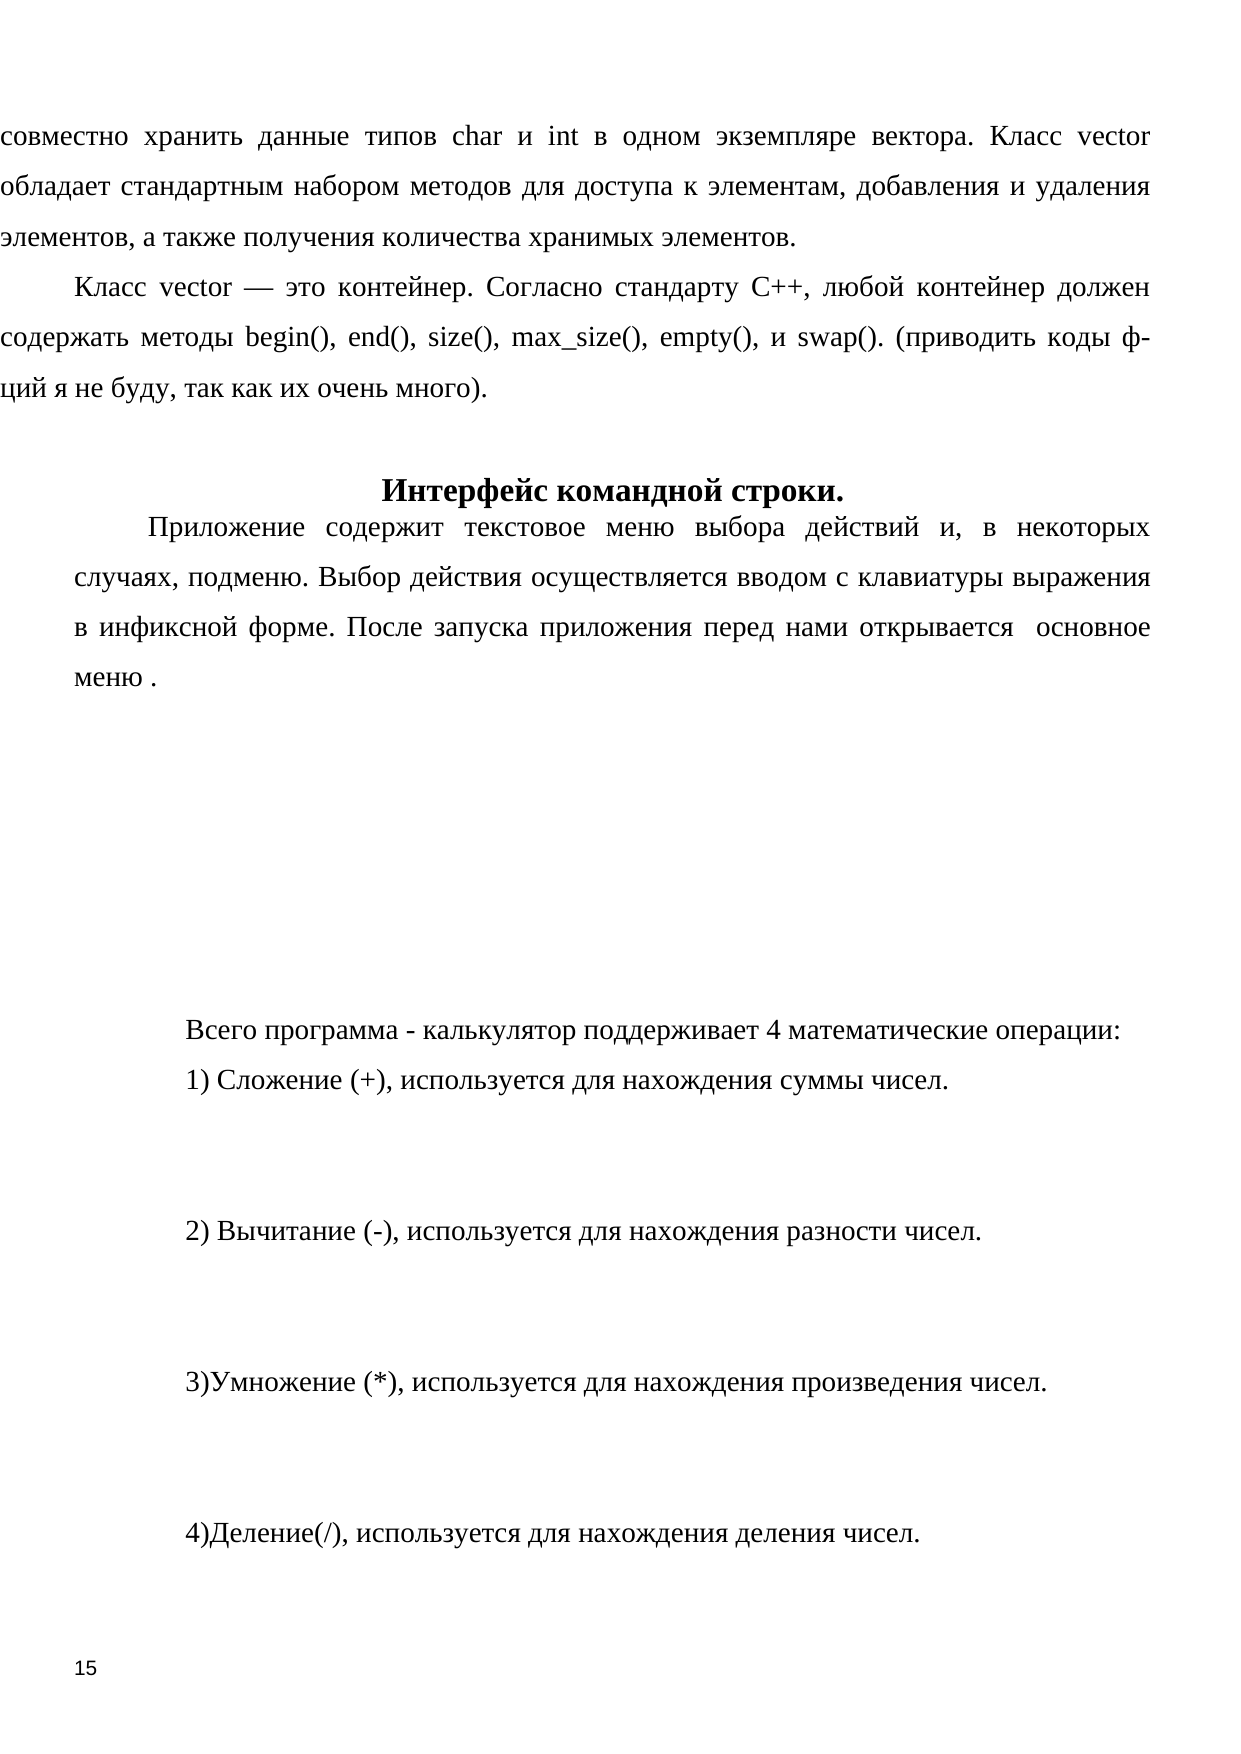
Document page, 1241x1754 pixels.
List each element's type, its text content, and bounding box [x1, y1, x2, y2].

text 3)Умножение (*), используется для нахождения произведения чисел. [185, 1364, 1152, 1397]
text 1) Сложение (+), используется для нахождения суммы чисел. [185, 1062, 1152, 1096]
text Класс vector — это контейнер. Согласно стандарту C++, любой контейнер должен содержать методы begin(), end(), size(), max_size(), empty(), и swap(). (приводить коды ф-ций я не буду, так как их очень много). [0, 269, 1152, 403]
text совместно хранить данные типов char и int в одном экземпляре вектора. Класс vector обладает стандартным набором методов для доступа к элементам, добавления и удаления элементов, а также получения количества хранимых элементов. [0, 118, 1152, 252]
text Всего программа - калькулятор поддерживает 4 математические операции: [185, 1012, 1152, 1045]
text Интерфейс командной строки. [74, 470, 1152, 509]
text Приложение содержит текстовое меню выбора действий и, в некоторых случаях, подменю. Выбор действия осуществляется вводом с клавиатуры выражения в инфиксной форме. После запуска приложения перед нами открывается основное меню . [74, 509, 1152, 693]
text 2) Вычитание (-), используется для нахождения разности чисел. [185, 1213, 1152, 1247]
text 4)Деление(/), используется для нахождения деления чисел. [185, 1515, 1152, 1548]
